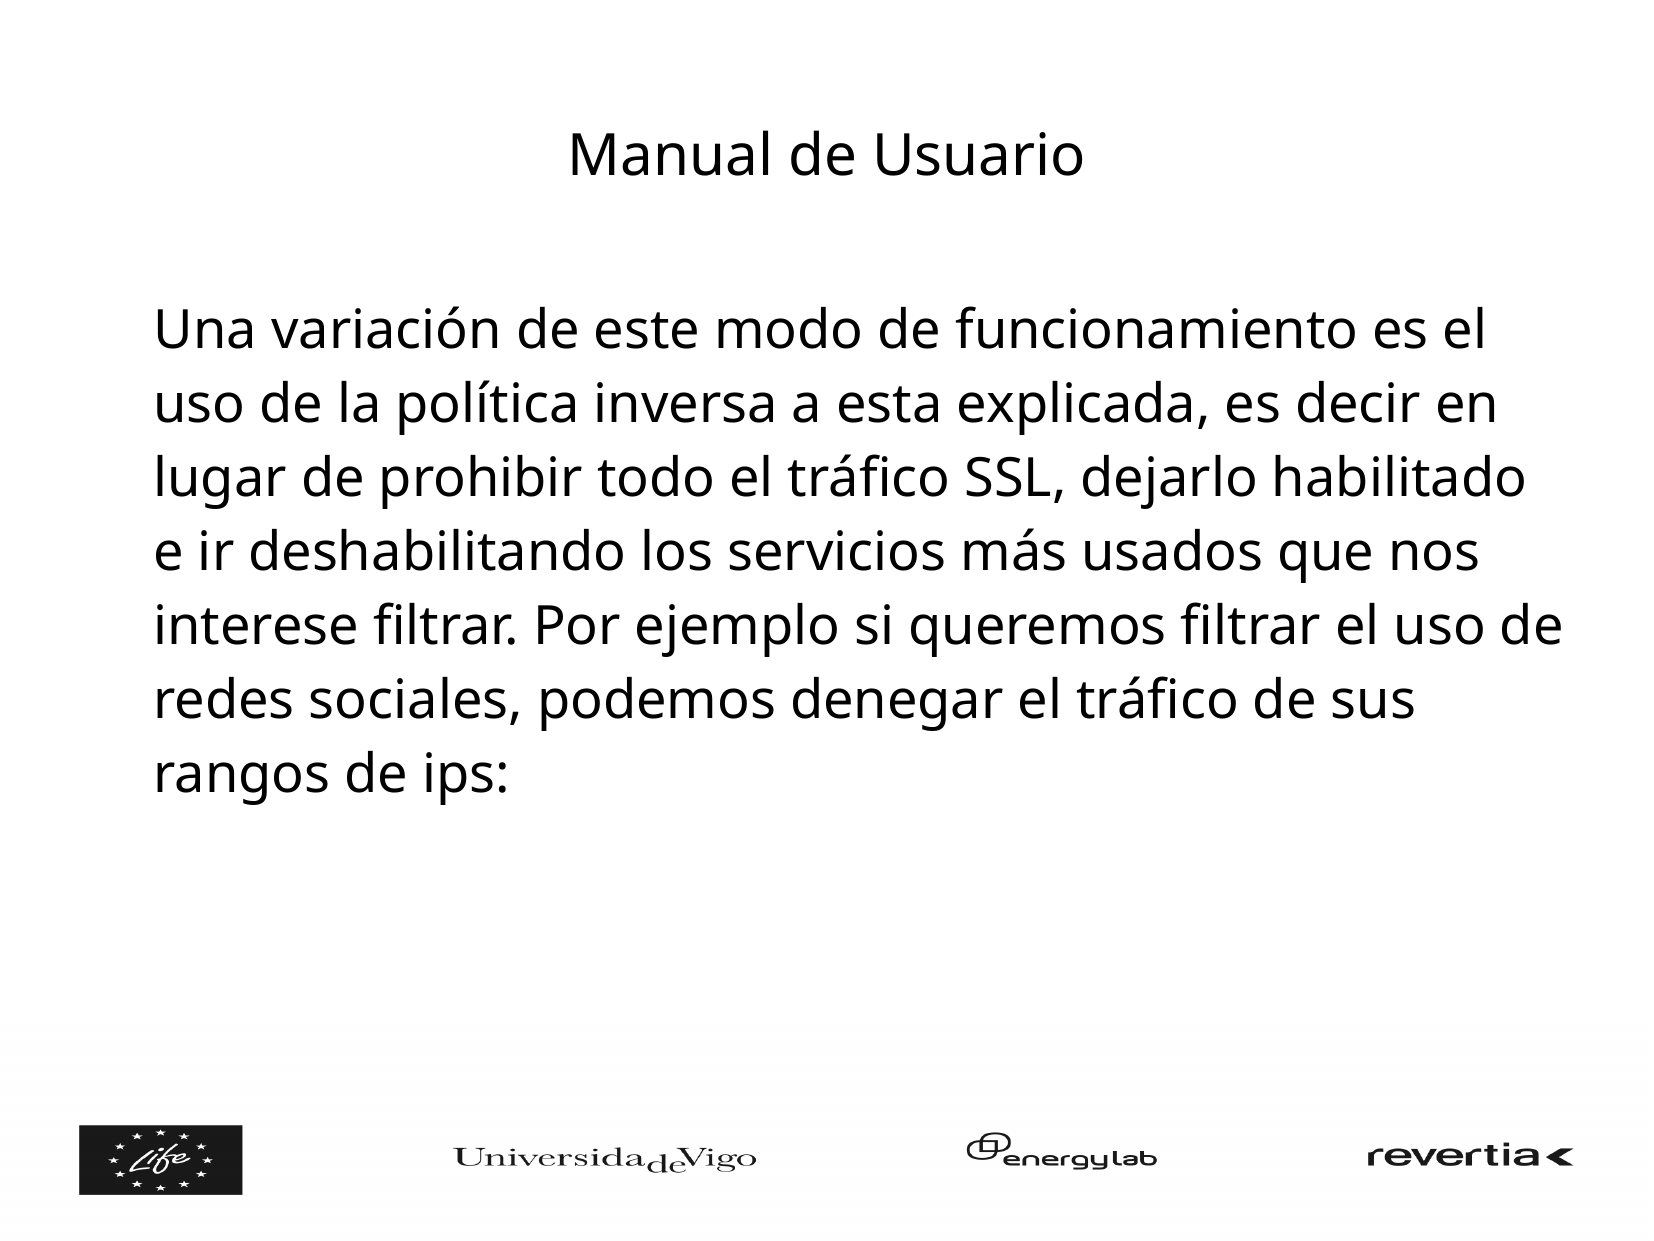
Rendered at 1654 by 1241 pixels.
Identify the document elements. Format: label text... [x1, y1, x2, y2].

picture [0, 1009, 1654, 1241]
list Una variación de este modo de funcionamiento es el uso de la política inversa a esta explicada, es decir en lugar de prohibir todo el tráfico SSL, dejarlo habilitado e ir deshabilitando los servicios más usados que nos interese filtrar. Por ejemplo si queremos filtrar el uso de redes sociales, podemos denegar el tráfico de sus rangos de ips: [82, 290, 1571, 1010]
title Manual de Usuario [82, 49, 1571, 257]
